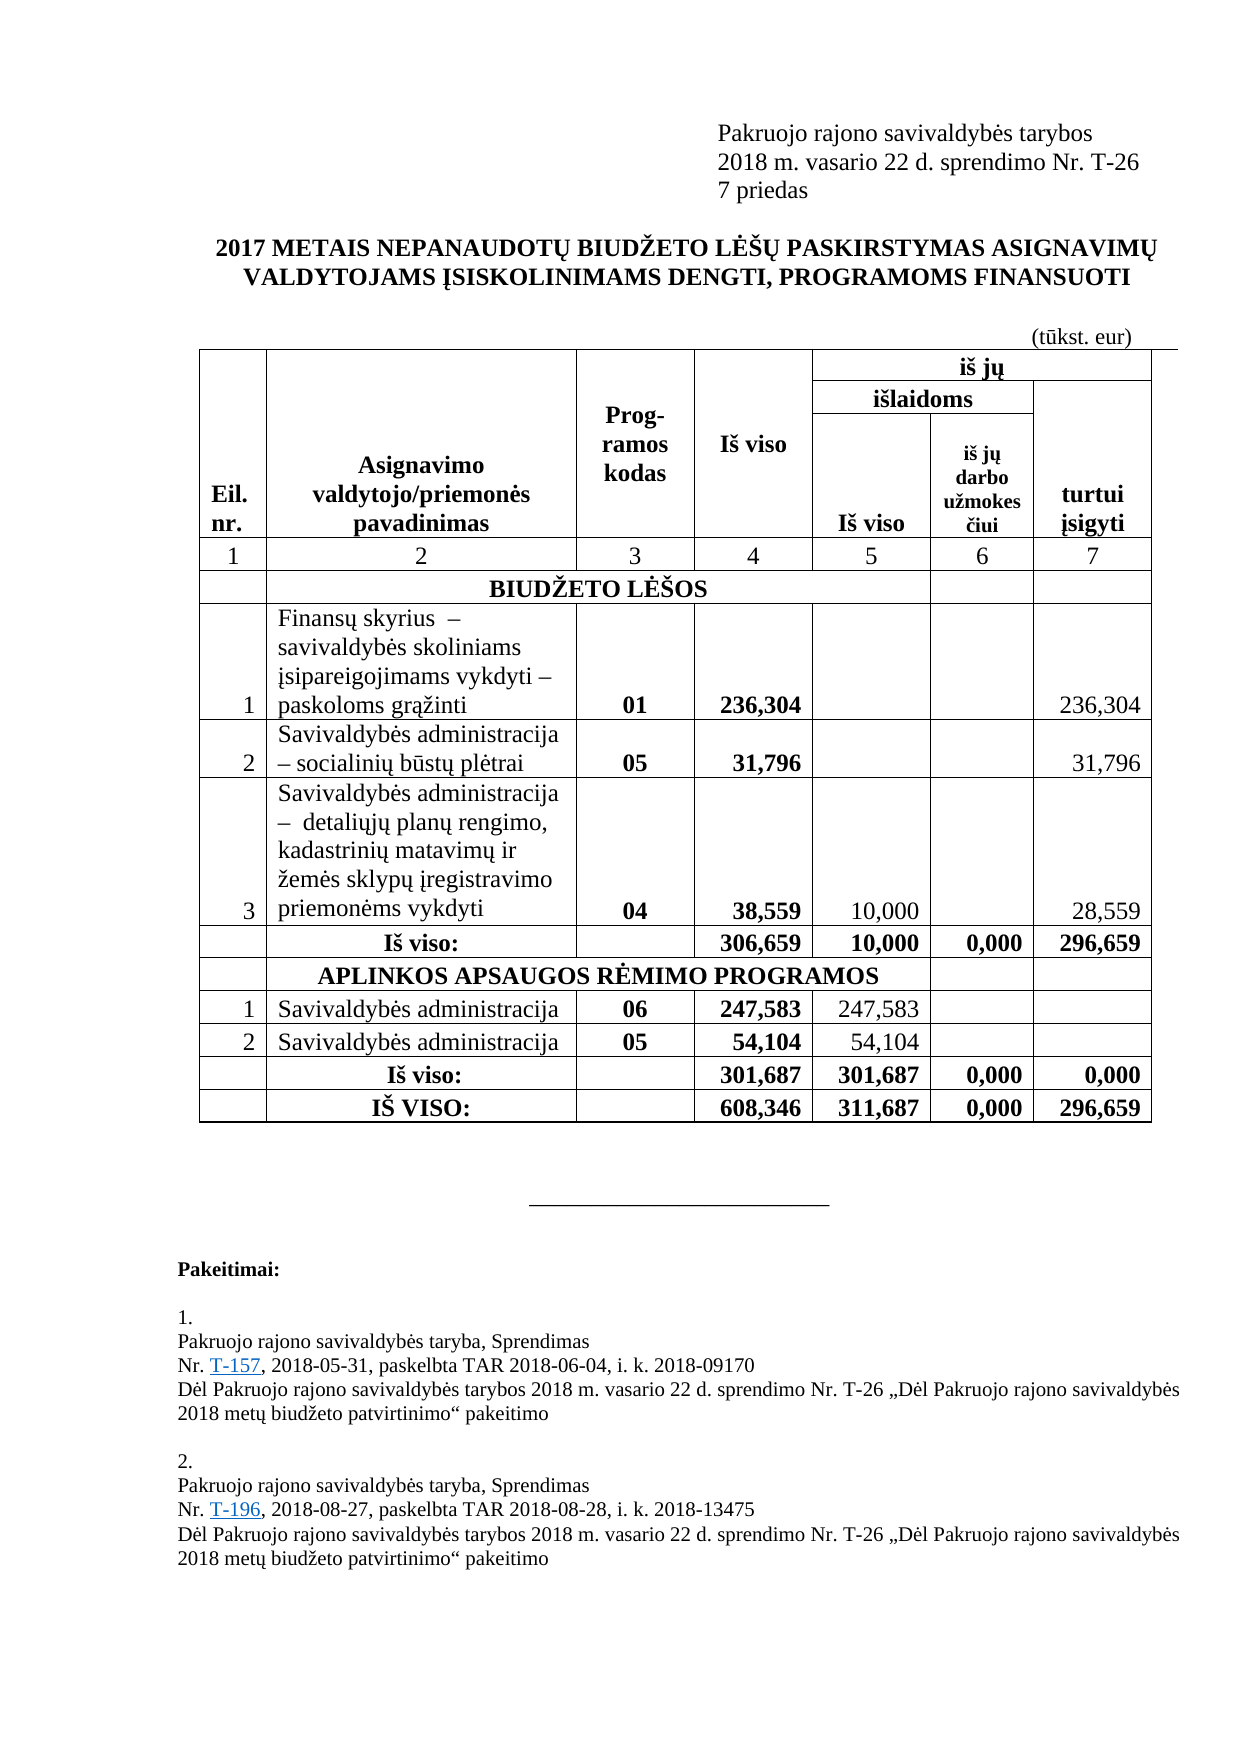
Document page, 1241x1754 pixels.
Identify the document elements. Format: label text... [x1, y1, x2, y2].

table_cell 236,304 [1034, 604, 1151, 718]
table_cell [1152, 380, 1178, 413]
table_cell 2 [267, 538, 576, 570]
table_header [749, 319, 867, 349]
table_header 2017 METAIS NEPANAUDOTŲ BIUDŽETO LĖŠŲ PASKIRSTYMAS ASIGNAVIMŲ VALDYTOJAMS ĮSISKOLINIMAMS DENGTI, PROGRAMOMS FINANSUOTI [189, 233, 1185, 1180]
text ________________________ [177, 1180, 1181, 1209]
table_cell [931, 571, 1033, 602]
table_header [868, 319, 985, 349]
text Pakruojo rajono savivaldybės tarybos [717, 118, 1181, 147]
table_cell [813, 720, 930, 777]
table_cell Asignavimo valdytojo/priemonės pavadinimas [267, 350, 576, 537]
table_cell [577, 926, 694, 957]
table_cell [1034, 958, 1151, 990]
table_cell 2 [200, 720, 266, 777]
table_header (tūkst. eur) [985, 319, 1178, 349]
table_cell Savivaldybės administracija – detaliųjų planų rengimo, kadastrinių matavimų ir žemės sklypų įregistravimo priemonėms vykdyti [267, 778, 576, 924]
table_cell iš jų [813, 350, 1151, 380]
text 7 priedas [717, 176, 1181, 204]
table_cell 7 [1034, 538, 1151, 570]
table_cell [1152, 570, 1178, 602]
table_cell [1034, 571, 1151, 602]
table_cell [1152, 603, 1178, 718]
table_cell 3 [577, 538, 694, 570]
table_cell [931, 991, 1033, 1023]
table_cell [931, 1024, 1033, 1056]
text 1. [177, 1305, 1181, 1329]
table_cell 28,559 [1034, 778, 1151, 924]
table_cell Eil. nr. [200, 350, 266, 537]
text Nr. T-196, 2018-08-27, paskelbta TAR 2018-08-28, i. k. 2018-13475 [177, 1497, 1181, 1521]
table_cell [1152, 413, 1178, 454]
table_cell Finansų skyrius – savivaldybės skoliniams įsipareigojimams vykdyti – paskoloms grąžinti [267, 604, 576, 718]
text Dėl Pakruojo rajono savivaldybės tarybos 2018 m. vasario 22 d. sprendimo Nr. T-26 „Dėl Pakruojo rajono savivaldybės 2018 metų biudžeto patvirtinimo“ pakeitimo [177, 1377, 1181, 1425]
table_cell [931, 604, 1033, 718]
table_cell 301,687 [813, 1057, 930, 1088]
table_cell 247,583 [813, 991, 930, 1023]
text 2018 m. vasario 22 d. sprendimo Nr. T-26 [717, 147, 1181, 176]
table_cell [1152, 350, 1178, 380]
table_cell [813, 604, 930, 718]
table_cell [1152, 1056, 1178, 1088]
text Nr. T-157, 2018-05-31, paskelbta TAR 2018-06-04, i. k. 2018-09170 [177, 1353, 1181, 1377]
table_cell 01 [577, 604, 694, 718]
table_cell 10,000 [813, 778, 930, 924]
table_cell [200, 1057, 266, 1088]
table_cell [931, 778, 1033, 924]
table_cell Iš viso [813, 414, 930, 537]
table_cell Prog- ramos kodas [577, 350, 694, 537]
text 2. [177, 1449, 1181, 1473]
text Dėl Pakruojo rajono savivaldybės tarybos 2018 m. vasario 22 d. sprendimo Nr. T-26 „Dėl Pakruojo rajono savivaldybės 2018 metų biudžeto patvirtinimo“ pakeitimo [177, 1521, 1181, 1569]
table_cell iš jų darbo užmokesčiui [931, 414, 1033, 537]
table_cell 04 [577, 778, 694, 924]
table_cell 05 [577, 720, 694, 777]
table_cell [200, 926, 266, 957]
table_cell [1152, 990, 1178, 1023]
table_cell 247,583 [695, 991, 812, 1023]
table_cell 0,000 [931, 1057, 1033, 1088]
table_cell 4 [695, 538, 812, 570]
table_cell 296,659 [1034, 1090, 1151, 1121]
table_cell [1152, 957, 1178, 990]
table_cell 54,104 [813, 1024, 930, 1056]
table_header [675, 319, 749, 349]
table_cell 236,304 [695, 604, 812, 718]
table_cell 05 [577, 1024, 694, 1056]
table_cell 301,687 [695, 1057, 812, 1088]
table_cell [1152, 1023, 1178, 1056]
table_cell 1 [200, 991, 266, 1023]
table_cell 296,659 [1034, 926, 1151, 957]
table_cell 0,000 [1034, 1057, 1151, 1088]
table_cell [577, 1090, 694, 1121]
table_cell [1152, 537, 1178, 570]
table_cell Iš viso [695, 350, 812, 537]
table_cell [1152, 777, 1178, 924]
table_cell [1152, 454, 1178, 496]
table_cell 311,687 [813, 1090, 930, 1121]
table_cell [1152, 1089, 1178, 1121]
table_cell [200, 1090, 266, 1121]
table_cell 1 [200, 538, 266, 570]
table_cell [577, 1057, 694, 1088]
table_cell Iš viso: [267, 926, 576, 957]
table_cell 10,000 [813, 926, 930, 957]
table_cell išlaidoms [813, 381, 1033, 413]
text Pakruojo rajono savivaldybės taryba, Sprendimas [177, 1473, 1181, 1497]
table_cell [931, 720, 1033, 777]
table_header [266, 319, 675, 349]
table_cell 31,796 [1034, 720, 1151, 777]
table_cell 2 [200, 1024, 266, 1056]
table_cell turtui įsigyti [1034, 381, 1151, 537]
table_cell [200, 571, 266, 602]
table_cell 0,000 [931, 926, 1033, 957]
table_cell [1152, 925, 1178, 957]
table_cell [200, 958, 266, 990]
table_cell [1152, 496, 1178, 537]
table_cell 3 [200, 778, 266, 924]
table_cell 06 [577, 991, 694, 1023]
table_header [200, 319, 266, 349]
text Pakeitimai: [177, 1257, 1181, 1281]
table_cell 306,659 [695, 926, 812, 957]
table_cell 608,346 [695, 1090, 812, 1121]
table_cell Savivaldybės administracija – socialinių būstų plėtrai [267, 720, 576, 777]
table_cell 1 [200, 604, 266, 718]
table_cell 38,559 [695, 778, 812, 924]
table_cell BIUDŽETO LĖŠOS [267, 571, 930, 602]
table_cell [1152, 719, 1178, 777]
table_cell [1034, 991, 1151, 1023]
table_cell 0,000 [931, 1090, 1033, 1121]
table_cell IŠ VISO: [267, 1090, 576, 1121]
table_cell 6 [931, 538, 1033, 570]
text Pakruojo rajono savivaldybės taryba, Sprendimas [177, 1329, 1181, 1353]
table_cell Savivaldybės administracija [267, 1024, 576, 1056]
table_cell APLINKOS APSAUGOS RĖMIMO PROGRAMOS [267, 958, 930, 990]
table_cell 54,104 [695, 1024, 812, 1056]
table_cell 31,796 [695, 720, 812, 777]
table_cell Iš viso: [267, 1057, 576, 1088]
table_cell 5 [813, 538, 930, 570]
table_cell [1034, 1024, 1151, 1056]
table_cell [931, 958, 1033, 990]
table_cell Savivaldybės administracija [267, 991, 576, 1023]
